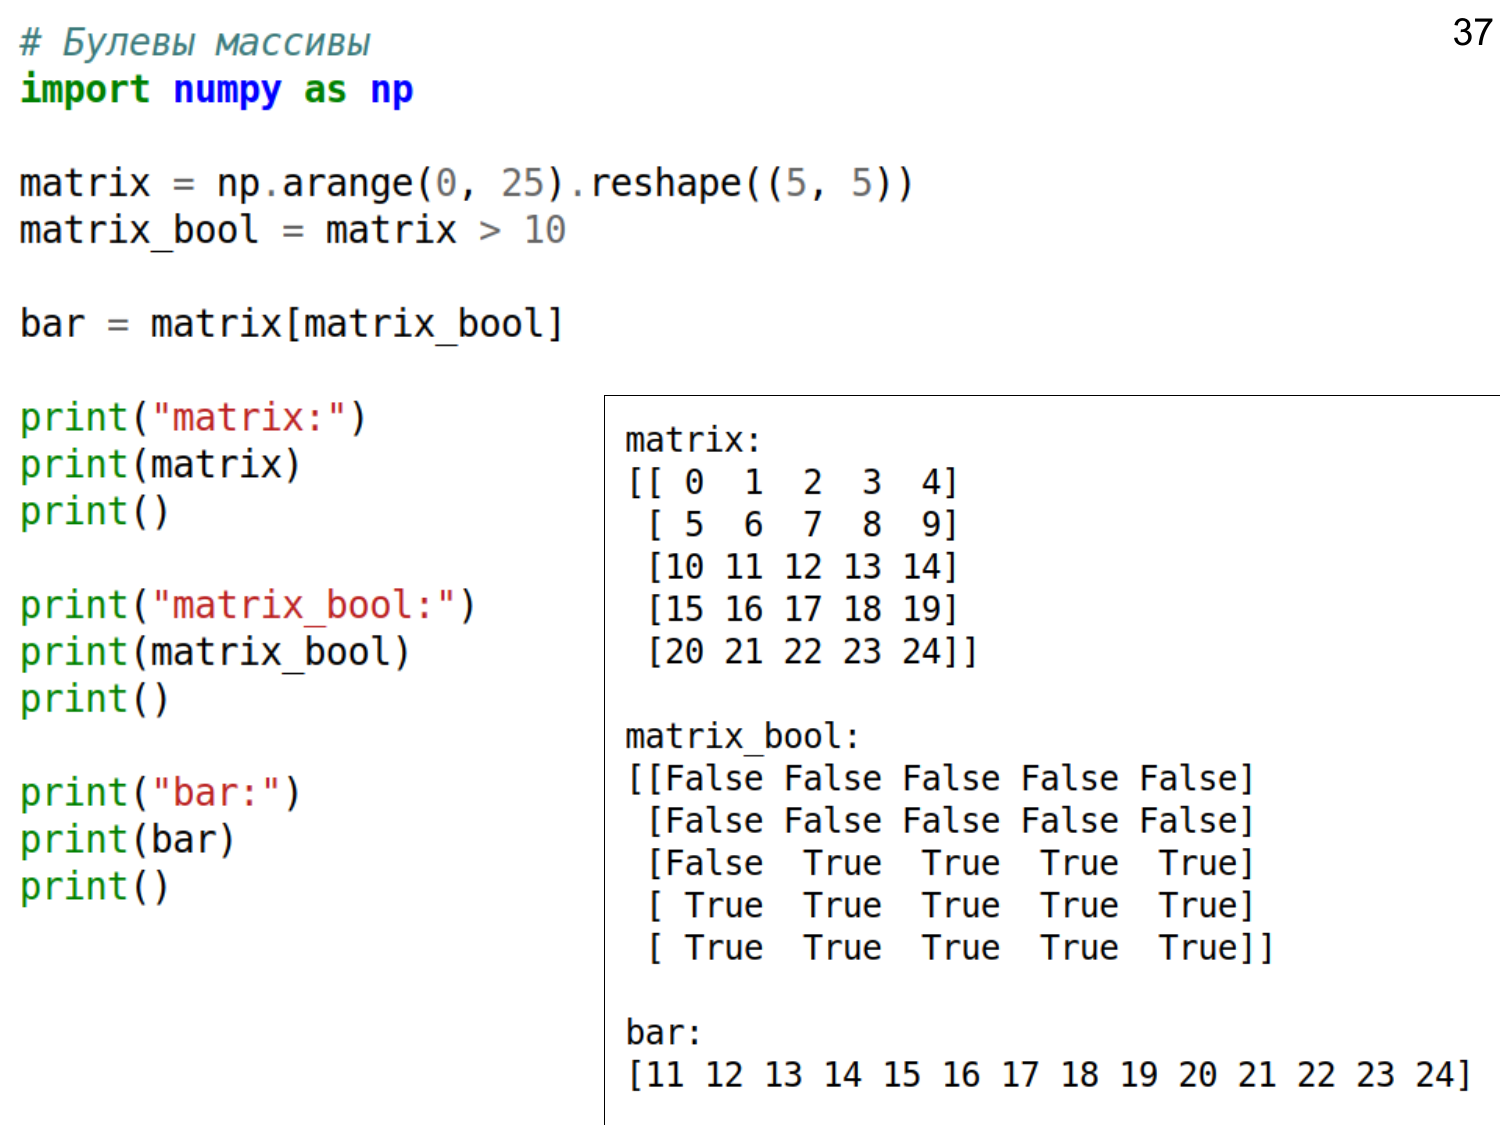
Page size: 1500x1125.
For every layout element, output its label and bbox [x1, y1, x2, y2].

picture [605, 396, 1480, 1101]
picture [7, 15, 920, 920]
